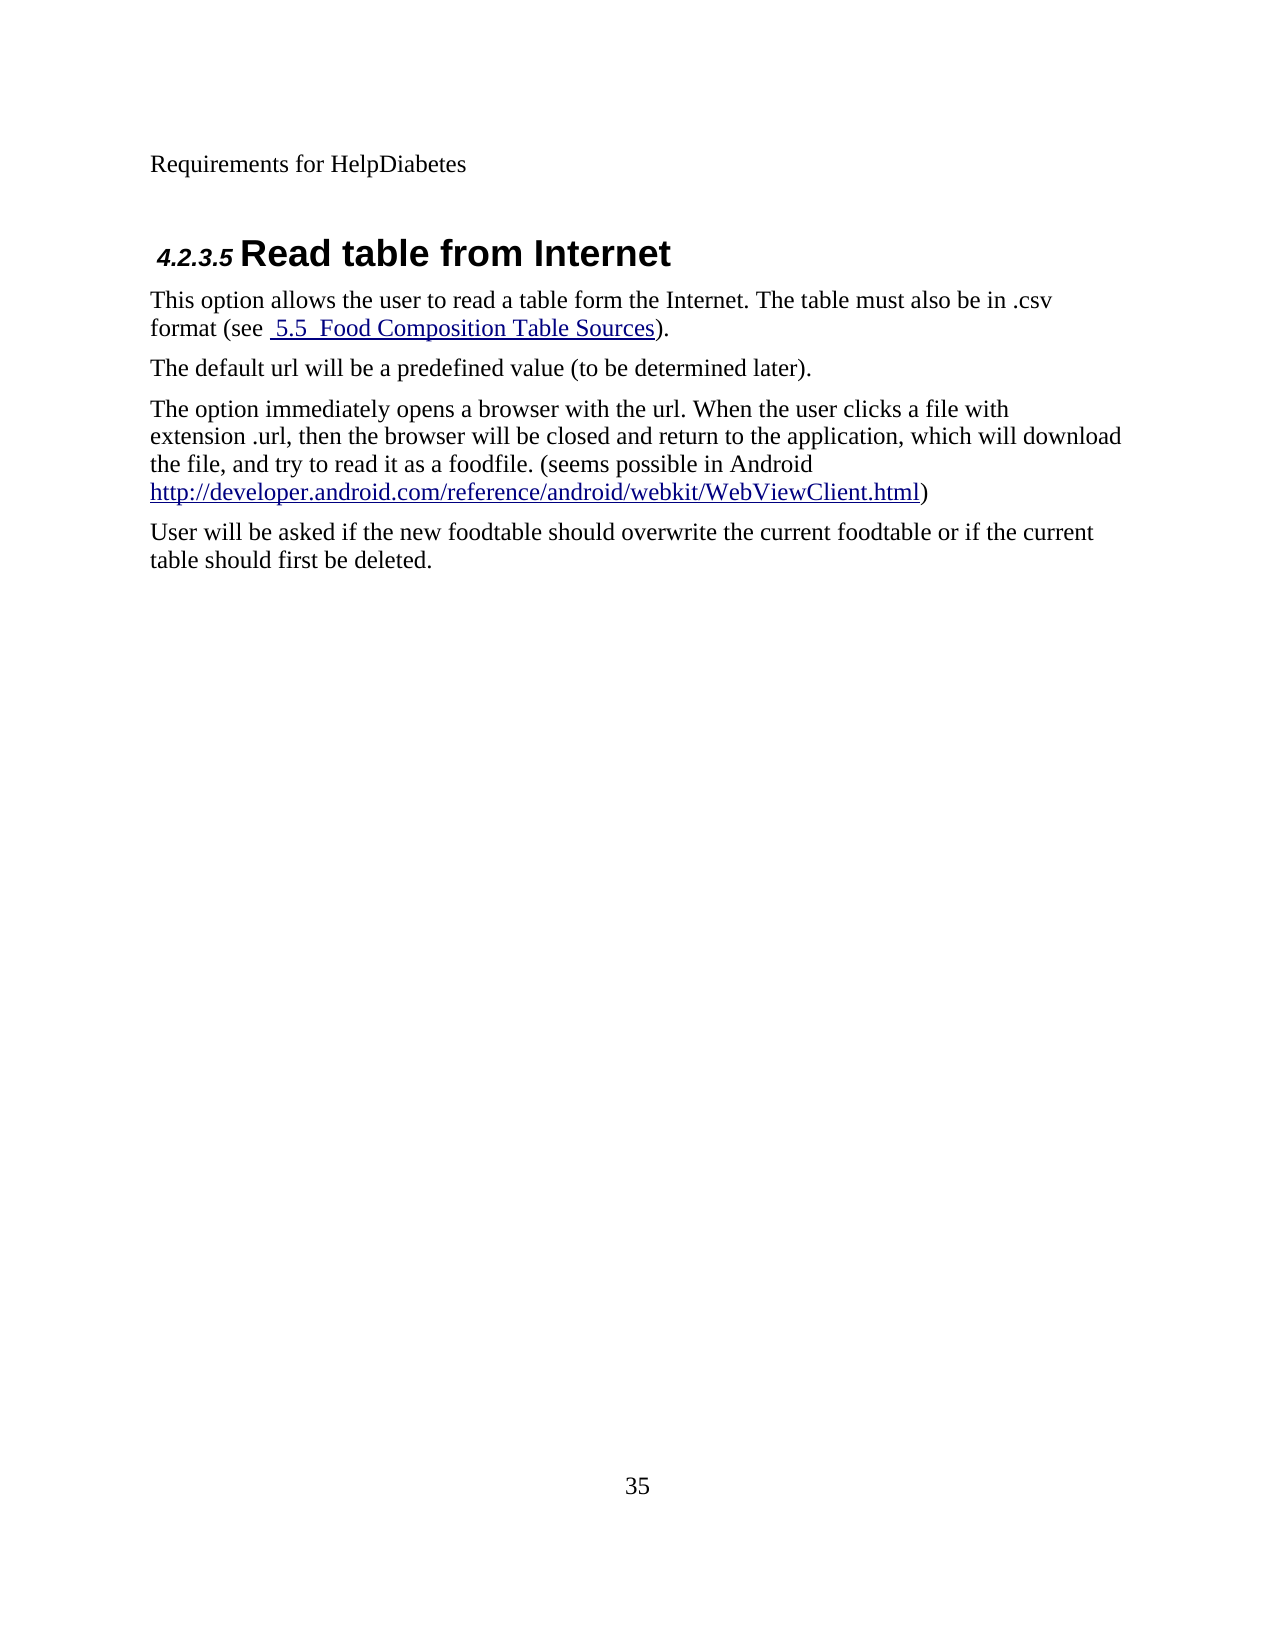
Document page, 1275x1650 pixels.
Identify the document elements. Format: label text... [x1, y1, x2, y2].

text User will be asked if the new foodtable should overwrite the current foodtable or if the current table should first be deleted. [150, 518, 1125, 573]
subtitle Read table from Internet [150, 232, 1125, 274]
text This option allows the user to read a table form the Internet. The table must also be in .csv format (see 5.5 Food Composition Table Sources). [150, 287, 1125, 342]
text The default url will be a predefined value (to be determined later). [150, 354, 1125, 382]
text The option immediately opens a browser with the url. When the user clicks a file with extension .url, then the browser will be closed and return to the application, which will download the file, and try to read it as a foodfile. (seems possible in Android http://developer.android.com/reference/android/webkit/WebViewClient.html) [150, 395, 1125, 506]
